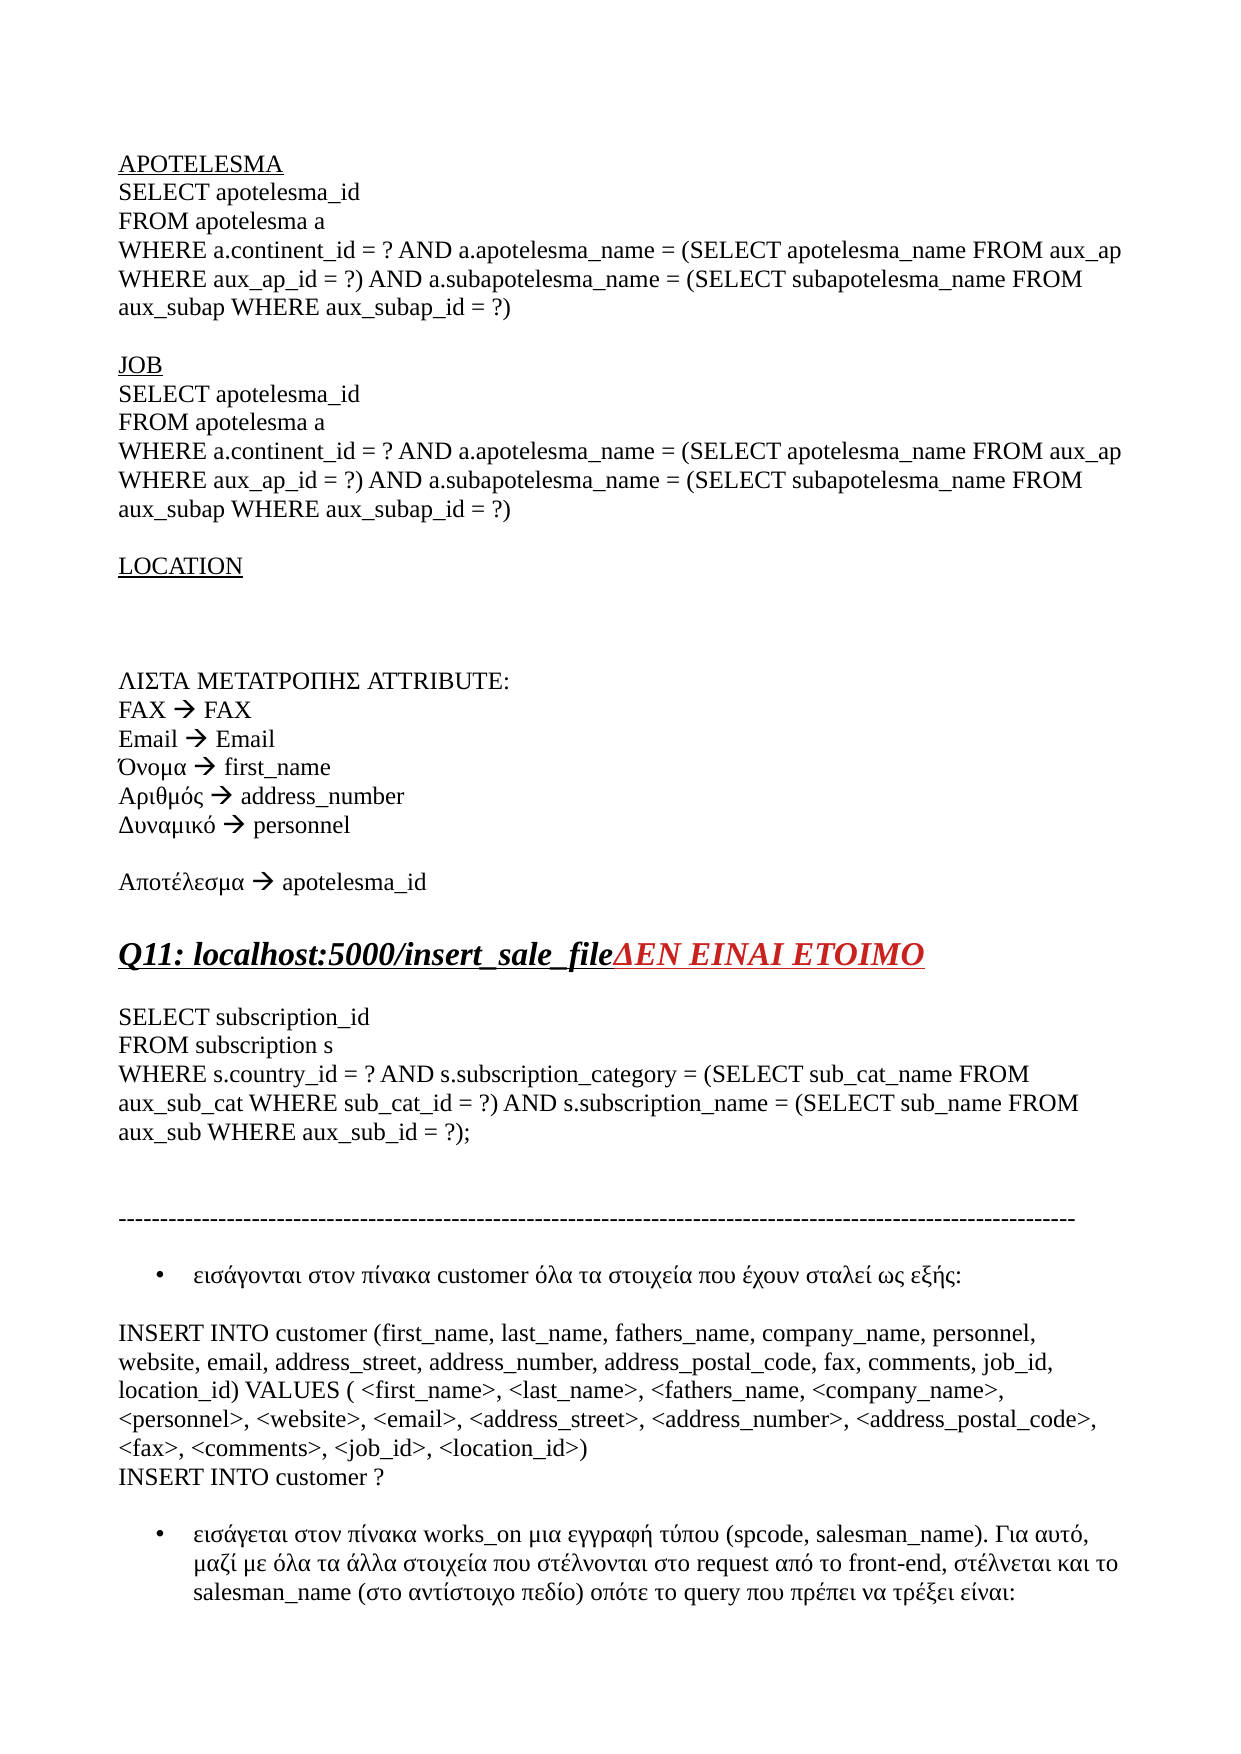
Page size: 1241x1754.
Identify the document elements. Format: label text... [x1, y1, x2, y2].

text Αριθμός  address_number [118, 781, 1122, 810]
text LOCATION [118, 551, 1122, 580]
text Δυναμικό  personnel [118, 810, 1122, 839]
text SELECT apotelesma_id [118, 379, 1122, 407]
text APOTELESMA [118, 149, 1122, 177]
list εισάγονται στον πίνακα customer όλα τα στοιχεία που έχουν σταλεί ως εξής: [156, 1260, 1122, 1289]
list εισάγεται στον πίνακα works_on μια εγγραφή τύπου (spcode, salesman_name). Για αυτό, μαζί με όλα τα άλλα στοιχεία που στέλνονται στο request από το front-end, στέλνεται και το salesman_name (στο αντίστοιχο πεδίο) οπότε το query που πρέπει να τρέξει είναι: [156, 1519, 1122, 1605]
text FROM subscription s [118, 1030, 1122, 1059]
text INSERT INTO customer ? [118, 1462, 1122, 1519]
text ------------------------------------------------------------------------------------------------------------------- [118, 1203, 1122, 1232]
text Όνομα  first_name [118, 752, 1122, 781]
text INSERT INTO customer (first_name, last_name, fathers_name, company_name, personnel, website, email, address_street, address_number, address_postal_code, fax, comments, job_id, location_id) VALUES ( <first_name>, <last_name>, <fathers_name, <company_name>, <personnel>, <website>, <email>, <address_street>, <address_number>, <address_postal_code>, <fax>, <comments>, <job_id>, <location_id>) [118, 1318, 1122, 1462]
text FROM apotelesma a [118, 206, 1122, 235]
text Email  Email [118, 724, 1122, 752]
text FAX  FAX [118, 695, 1122, 724]
text WHERE s.country_id = ? AND s.subscription_category = (SELECT sub_cat_name FROM aux_sub_cat WHERE sub_cat_id = ?) AND s.subscription_name = (SELECT sub_name FROM aux_sub WHERE aux_sub_id = ?); [118, 1059, 1122, 1145]
text SELECT subscription_id [118, 1002, 1122, 1030]
text Αποτέλεσμα  apotelesma_id [118, 867, 1122, 896]
text WHERE a.continent_id = ? AND a.apotelesma_name = (SELECT apotelesma_name FROM aux_ap WHERE aux_ap_id = ?) AND a.subapotelesma_name = (SELECT subapotelesma_name FROM aux_subap WHERE aux_subap_id = ?) [118, 436, 1122, 522]
text JOB [118, 350, 1122, 379]
text SELECT apotelesma_id [118, 177, 1122, 206]
text Q11: localhost:5000/insert_sale_fileΔΕΝ ΕΙΝΑΙ ΕΤΟΙΜΟ [118, 934, 1122, 973]
text ΛΙΣΤΑ ΜΕΤΑΤΡΟΠΗΣ ATTRIBUTE: [118, 666, 1122, 695]
text FROM apotelesma a [118, 407, 1122, 436]
text WHERE a.continent_id = ? AND a.apotelesma_name = (SELECT apotelesma_name FROM aux_ap WHERE aux_ap_id = ?) AND a.subapotelesma_name = (SELECT subapotelesma_name FROM aux_subap WHERE aux_subap_id = ?) [118, 235, 1122, 321]
